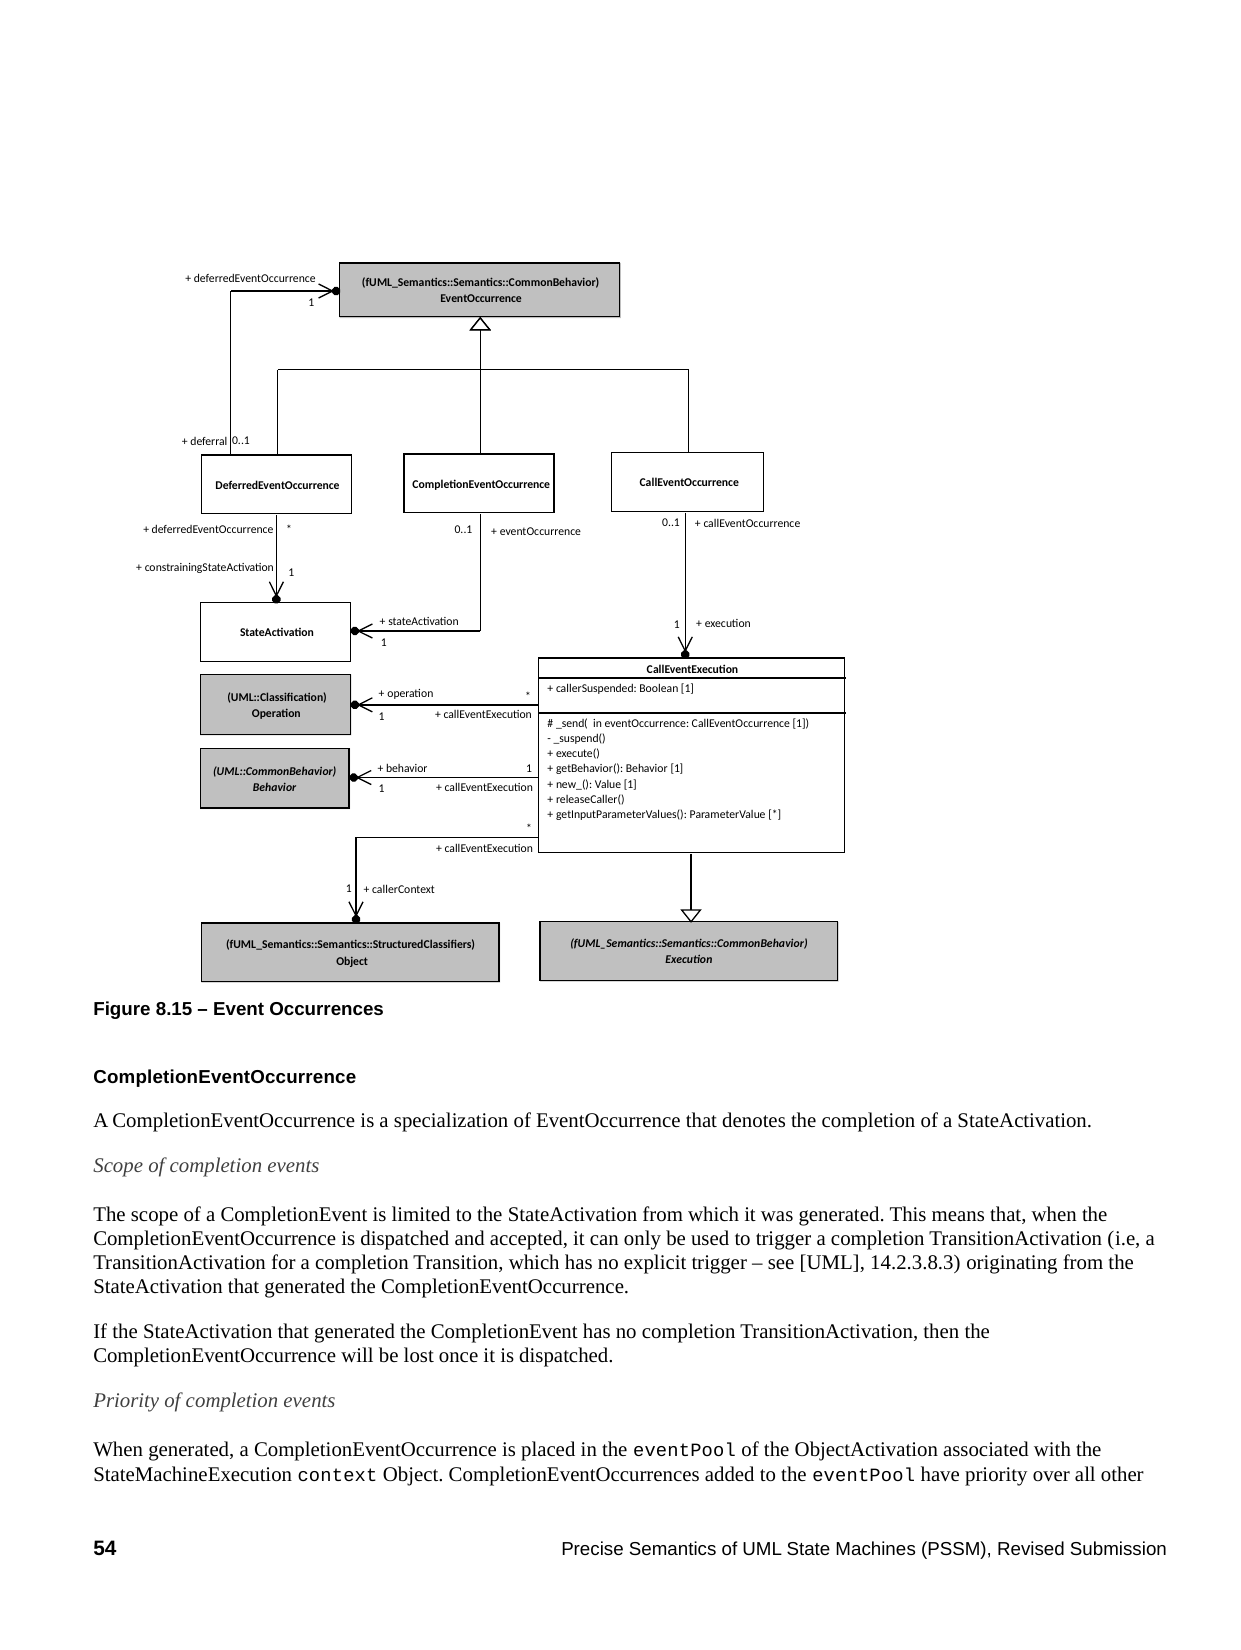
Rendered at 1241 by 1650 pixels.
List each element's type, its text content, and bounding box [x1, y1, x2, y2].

text A CompletionEventOccurrence is a specialization of EventOccurrence that denotes the completion of a StateActivation. [93, 1108, 1164, 1132]
subtitle Priority of completion events [93, 1388, 1164, 1412]
subtitle Scope of completion events [93, 1153, 1164, 1177]
text Figure 8.15 – Event Occurrences [93, 243, 1164, 1020]
text The scope of a CompletionEvent is limited to the StateActivation from which it was generated. This means that, when the CompletionEventOccurrence is dispatched and accepted, it can only be used to trigger a completion TransitionActivation (i.e, a TransitionActivation for a completion Transition, which has no explicit trigger – see [UML], 14.2.3.8.3) originating from the StateActivation that generated the CompletionEventOccurrence. [93, 1202, 1164, 1298]
subtitle CompletionEventOccurrence [93, 1066, 1164, 1087]
text When generated, a CompletionEventOccurrence is placed in the eventPool of the ObjectActivation associated with the StateMachineExecution context Object. CompletionEventOccurrences added to the eventPool have priority over all other [93, 1437, 1164, 1487]
text If the StateActivation that generated the CompletionEvent has no completion TransitionActivation, then the CompletionEventOccurrence will be lost once it is dispatched. [93, 1319, 1164, 1367]
